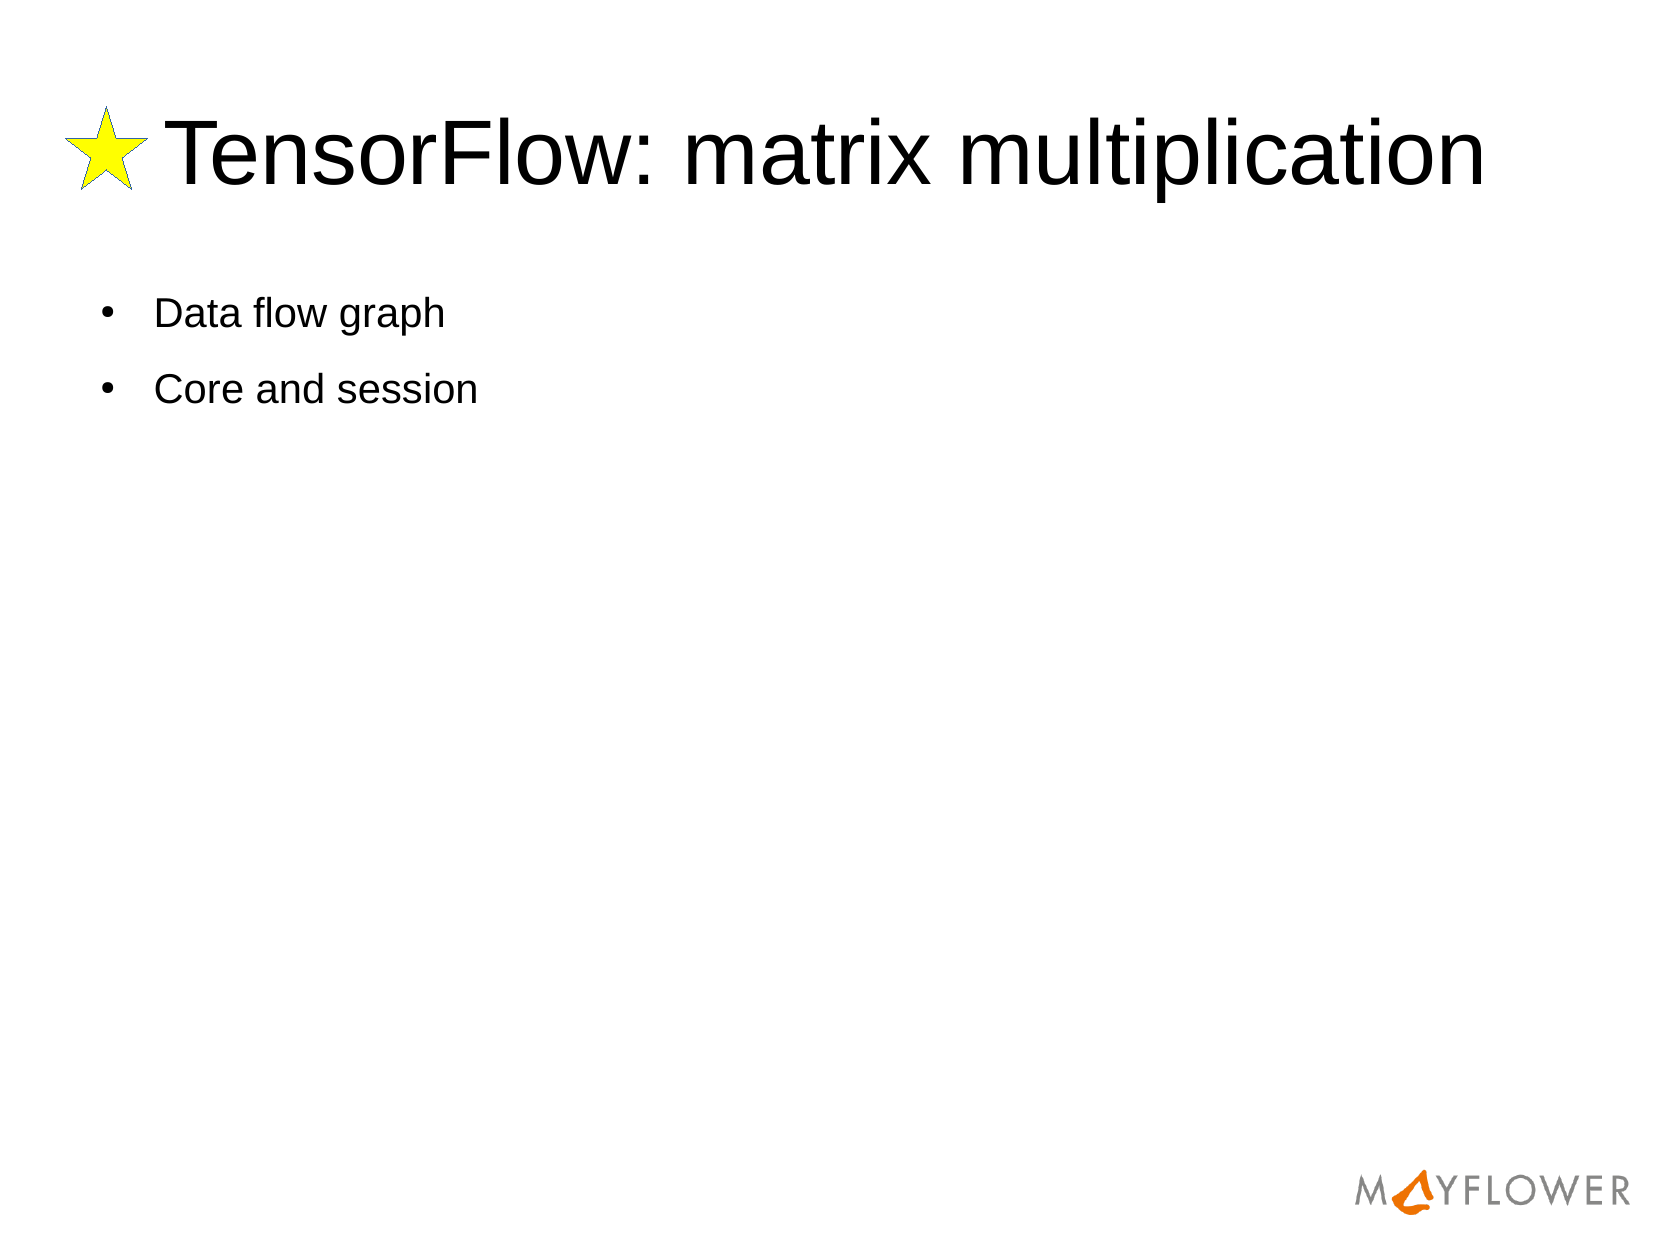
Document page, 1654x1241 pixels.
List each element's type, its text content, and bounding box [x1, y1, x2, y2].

list Data flow graph Core and session [82, 290, 1571, 1010]
text_box [65, 106, 148, 190]
title TensorFlow: matrix multiplication [82, 49, 1571, 257]
picture [1355, 1169, 1630, 1215]
